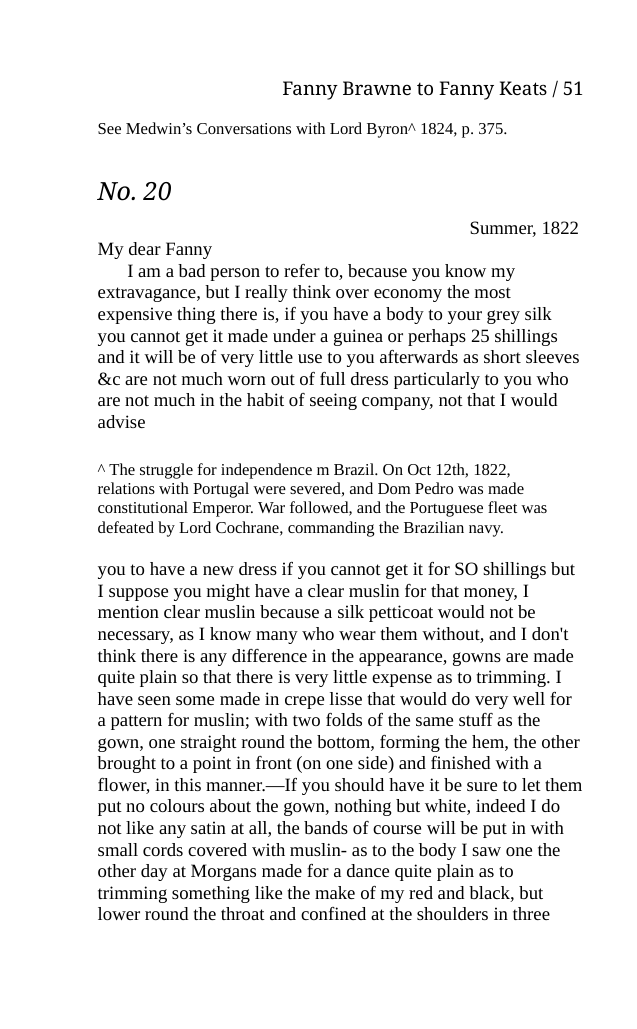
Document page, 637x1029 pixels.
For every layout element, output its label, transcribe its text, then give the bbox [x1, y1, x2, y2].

text you to have a new dress if you cannot get it for SO shillings but I suppose you might have a clear muslin for that money, I mention clear muslin because a silk petticoat would not be necessary, as I know many who wear them without, and I don't think there is any difference in the appearance, gowns are made quite plain so that there is very little expense as to trimming. I have seen some made in crepe lisse that would do very well for a pattern for muslin; with two folds of the same stuff as the gown, one straight round the bottom, forming the hem, the other brought to a point in front (on one side) and finished with a flower, in this manner.—If you should have it be sure to let them put no colours about the gown, nothing but white, indeed I do not like any satin at all, the bands of course will be put in with small cords covered with muslin- as to the body I saw one the other day at Morgans made for a dance quite plain as to trimming something like the make of my red and black, but lower round the throat and confined at the shoulders in three [97, 558, 583, 925]
text I am a bad person to refer to, because you know my extravagance, but I really think over economy the most expensive thing there is, if you have a body to your grey silk you cannot get it made under a guinea or perhaps 25 shillings and it will be of very little use to you afterwards as short sleeves &c are not much worn out of full dress particularly to you who are not much in the habit of seeing company, not that I would advise [97, 260, 583, 432]
text See Medwin’s Conversations with Lord Byron^ 1824, p. 375. [97, 117, 583, 139]
text ^ The struggle for independence m Brazil. On Oct 12th, 1822, [97, 460, 583, 479]
subtitle No. 20 [97, 174, 583, 208]
text My dear Fanny [97, 238, 583, 260]
text relations with Portugal were severed, and Dom Pedro was made constitutional Emperor. War followed, and the Portuguese fleet was defeated by Lord Cochrane, commanding the Brazilian navy. [97, 479, 583, 537]
text Summer, 1822 [97, 217, 583, 238]
